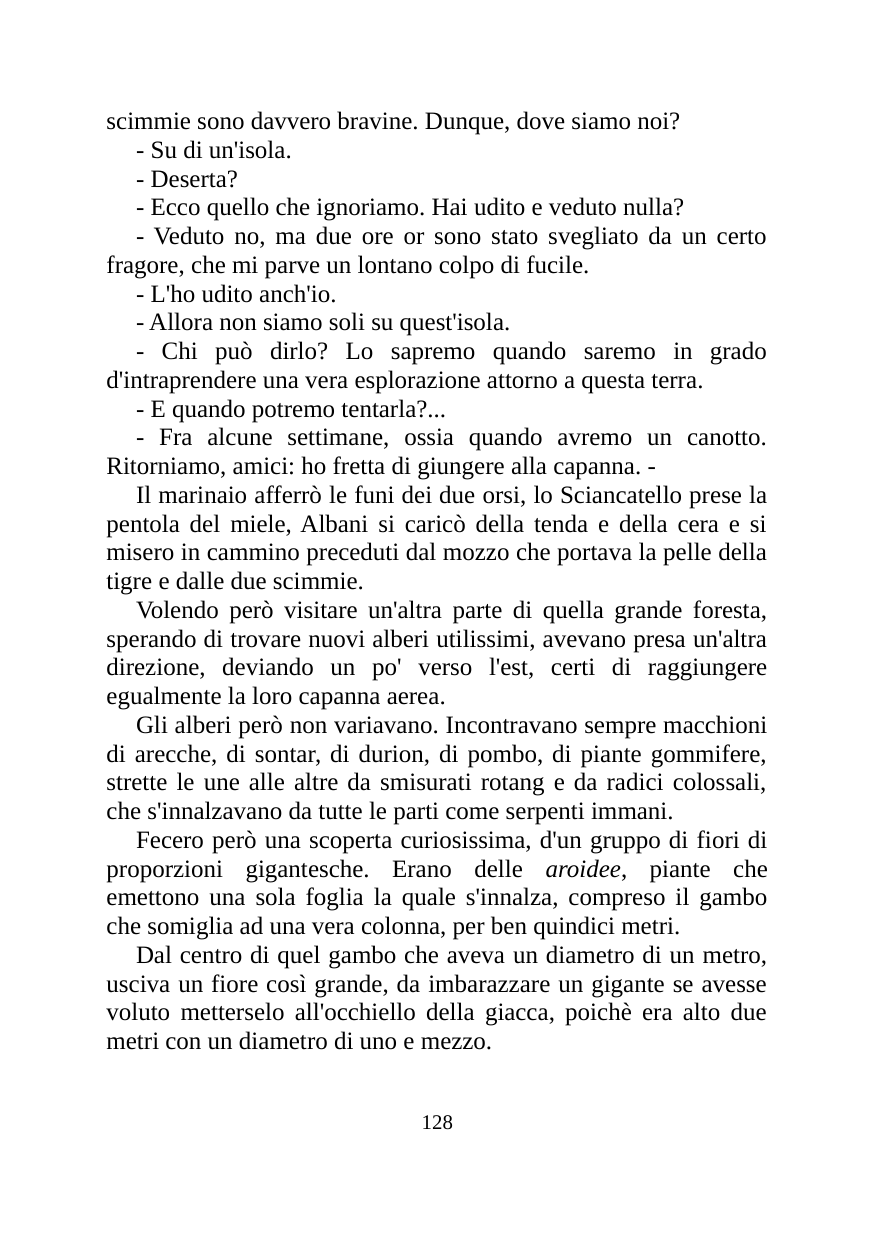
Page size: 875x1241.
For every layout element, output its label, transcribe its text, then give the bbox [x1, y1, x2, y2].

text - Ecco quello che ignoriamo. Hai udito e veduto nulla? [106, 192, 768, 221]
text Dal centro di quel gambo che aveva un diametro di un metro, usciva un fiore così grande, da imbarazzare un gigante se avesse voluto metterselo all'occhiello della giacca, poichè era alto due metri con un diametro di uno e mezzo. [106, 940, 768, 1055]
text - Su di un'isola. [106, 135, 768, 164]
text - Deserta? [106, 164, 768, 192]
text Gli alberi però non variavano. Incontravano sempre macchioni di arecche, di sontar, di durion, di pombo, di piante gommifere, strette le une alle altre da smisurati rotang e da radici colossali, che s'innalzavano da tutte le parti come serpenti immani. [106, 710, 768, 825]
text - L'ho udito anch'io. [106, 279, 768, 307]
text scimmie sono davvero bravine. Dunque, dove siamo noi? [106, 106, 768, 135]
text - Chi può dirlo? Lo sapremo quando saremo in grado d'intraprendere una vera esplorazione attorno a questa terra. [106, 336, 768, 394]
text Il marinaio afferrò le funi dei due orsi, lo Sciancatello prese la pentola del miele, Albani si caricò della tenda e della cera e si misero in cammino preceduti dal mozzo che portava la pelle della tigre e dalle due scimmie. [106, 480, 768, 595]
text - Veduto no, ma due ore or sono stato svegliato da un certo fragore, che mi parve un lontano colpo di fucile. [106, 221, 768, 279]
text - Allora non siamo soli su quest'isola. [106, 307, 768, 336]
text Fecero però una scoperta curiosissima, d'un gruppo di fiori di proporzioni gigantesche. Erano delle aroidee, piante che emettono una sola foglia la quale s'innalza, compreso il gambo che somiglia ad una vera colonna, per ben quindici metri. [106, 825, 768, 940]
text - E quando potremo tentarla?... [106, 394, 768, 422]
text - Fra alcune settimane, ossia quando avremo un canotto. Ritorniamo, amici: ho fretta di giungere alla capanna. - [106, 422, 768, 480]
text Volendo però visitare un'altra parte di quella grande foresta, sperando di trovare nuovi alberi utilissimi, avevano presa un'altra direzione, deviando un po' verso l'est, certi di raggiungere egualmente la loro capanna aerea. [106, 595, 768, 710]
